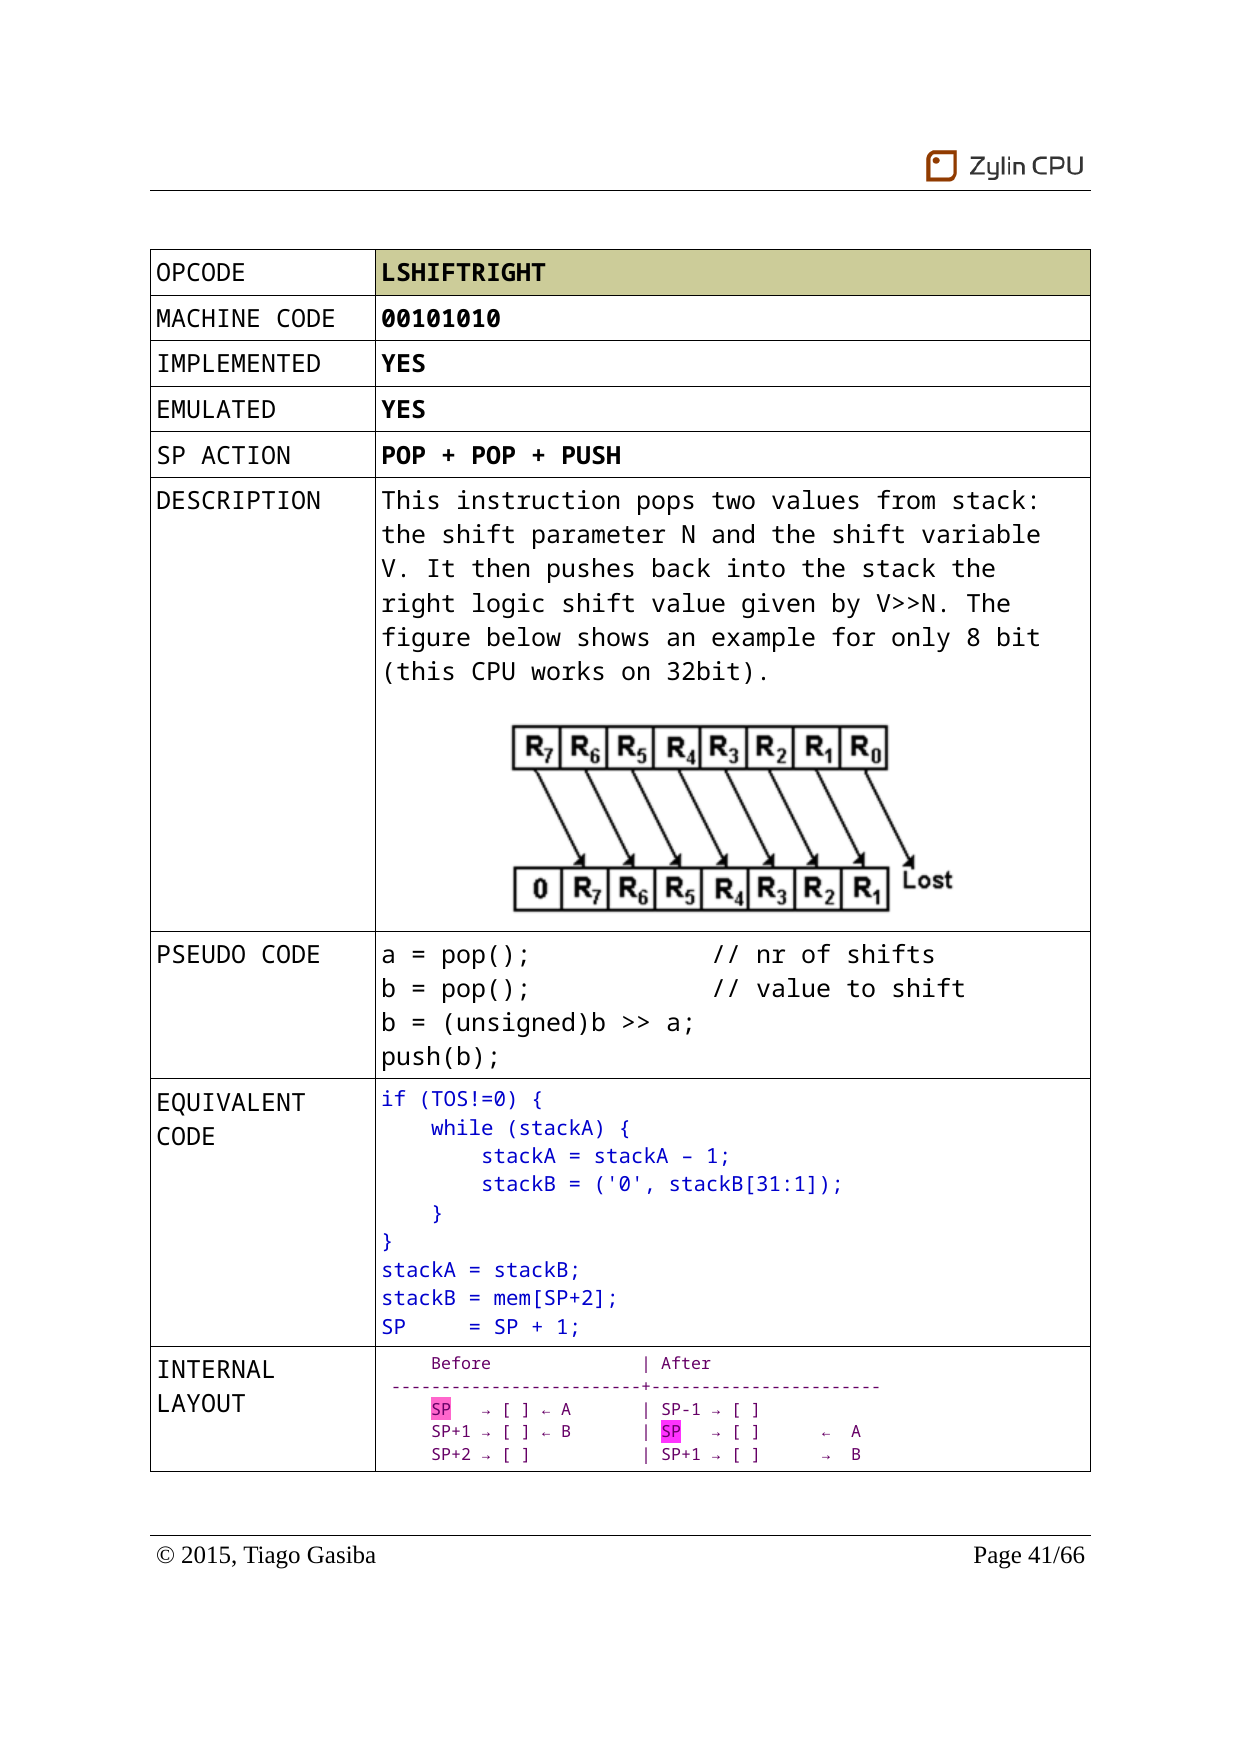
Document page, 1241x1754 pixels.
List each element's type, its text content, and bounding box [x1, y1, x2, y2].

table_cell EQUIVALENT CODE [151, 1079, 375, 1346]
table_header LSHIFTRIGHT [376, 250, 1090, 295]
table_cell if (TOS!=0) { while (stackA) { stackA = stackA – 1; stackB = ('0', stackB[31:1]); } } stackA = stackB; stackB = mem[SP+2]; SP = SP + 1; [376, 1079, 1090, 1346]
table_cell DESCRIPTION [151, 478, 375, 931]
picture [505, 721, 961, 925]
table_cell This instruction pops two values from stack: the shift parameter N and the shift variable V. It then pushes back into the stack the right logic shift value given by V>>N. The figure below shows an example for only 8 bit (this CPU works on 32bit). [376, 478, 1090, 931]
table_cell EMULATED [151, 387, 375, 431]
table_cell Before | After -------------------------+----------------------- SP → [ ] ← A | SP-1 → [ ] SP+1 → [ ] ← B | SP → [ ] ← A SP+2 → [ ] | SP+1 → [ ] → B [376, 1347, 1090, 1471]
table_cell YES [376, 341, 1090, 386]
table_cell IMPLEMENTED [151, 341, 375, 386]
table_cell 00101010 [376, 296, 1090, 340]
table_cell a = pop(); // nr of shifts b = pop(); // value to shift b = (unsigned)b >> a; push(b); [376, 932, 1090, 1078]
table_cell POP + POP + PUSH [376, 432, 1090, 477]
table_cell MACHINE CODE [151, 296, 375, 340]
picture [922, 148, 1151, 185]
table_cell SP ACTION [151, 432, 375, 477]
table_cell YES [376, 387, 1090, 431]
table_cell INTERNAL LAYOUT [151, 1347, 375, 1471]
table_header OPCODE [151, 250, 375, 295]
table_cell PSEUDO CODE [151, 932, 375, 1078]
